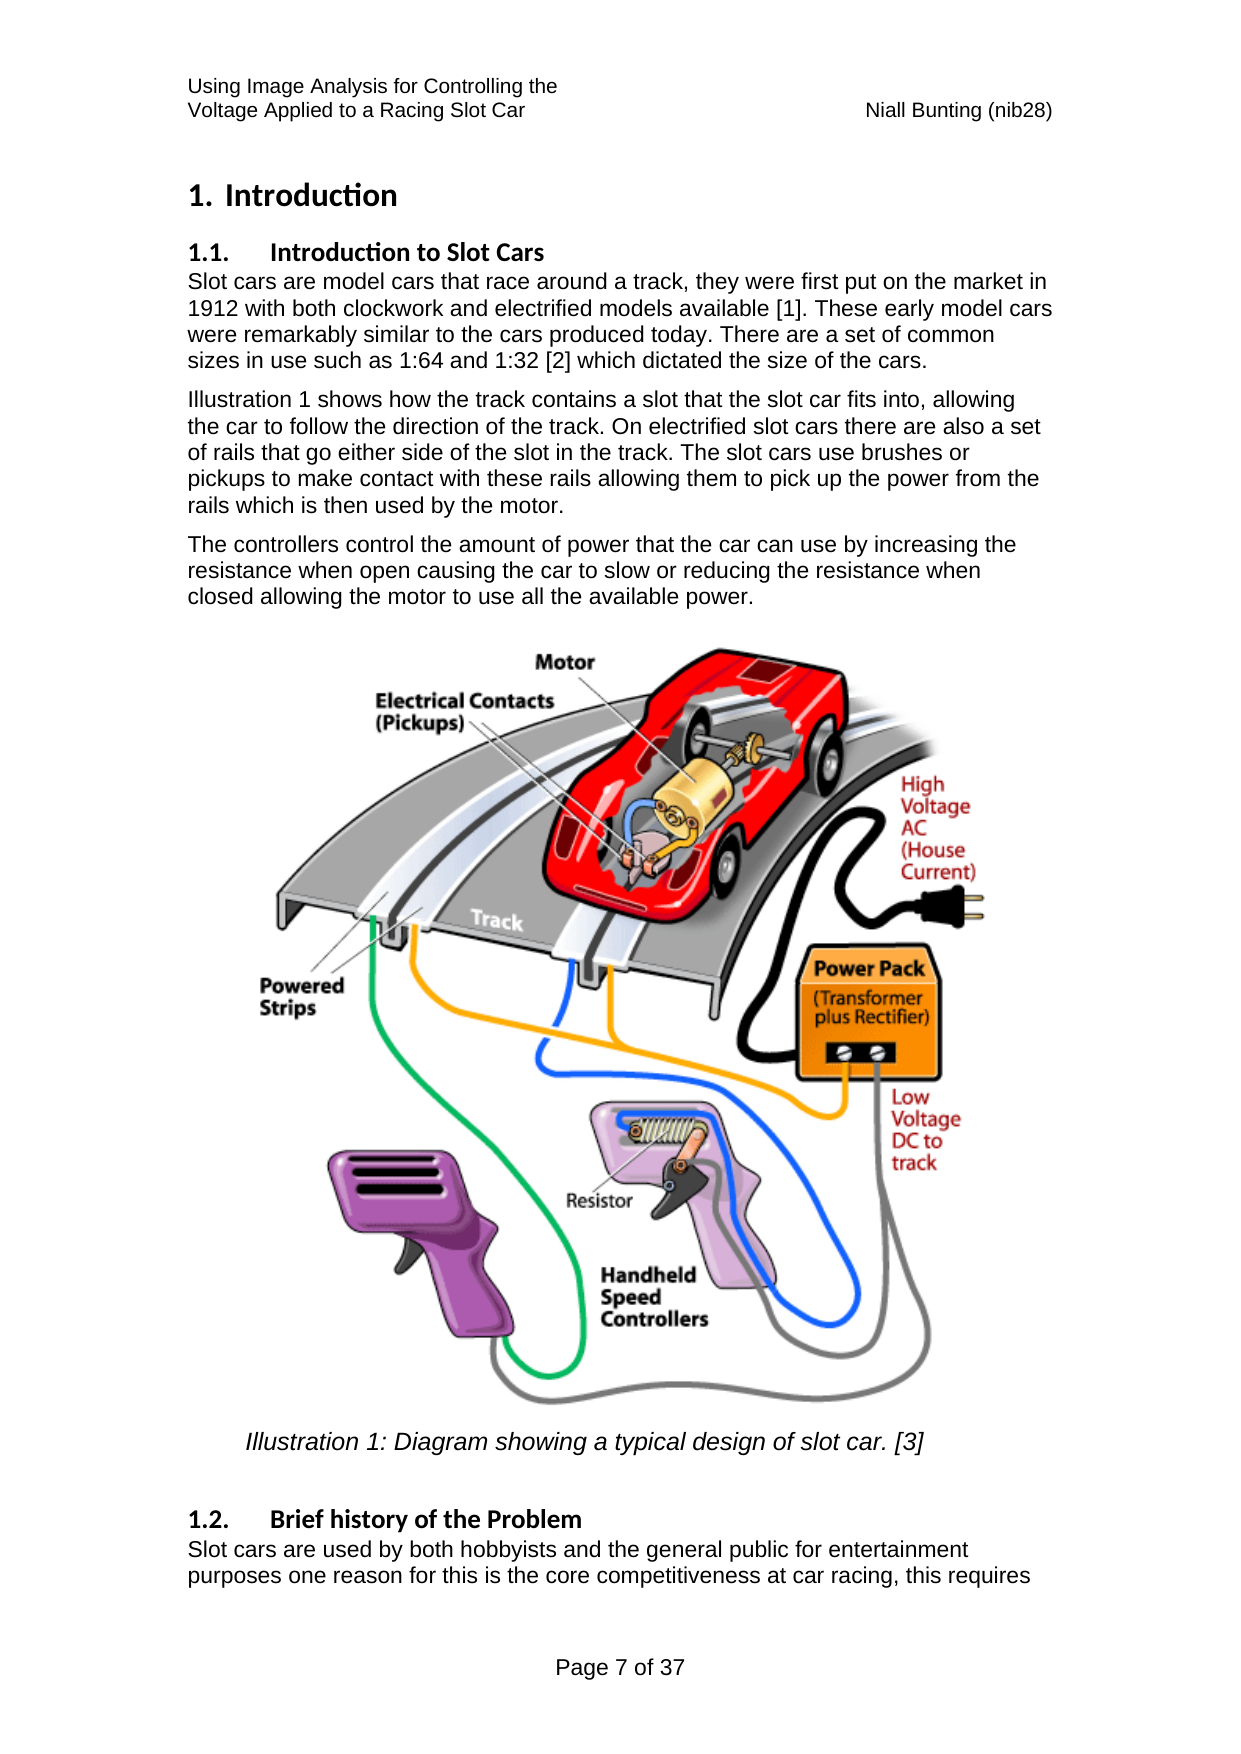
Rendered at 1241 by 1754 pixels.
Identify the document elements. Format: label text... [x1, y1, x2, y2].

subtitle Brief history of the Problem [187, 1503, 1053, 1536]
text Illustration 1: Diagram showing a typical design of slot car. [3] [245, 1427, 995, 1456]
text Slot cars are used by both hobbyists and the general public for entertainment purposes one reason for this is the core competitiveness at car racing, this requires [187, 1536, 1053, 1588]
text Illustration 1 shows how the track contains a slot that the slot car fits into, allowing the car to follow the direction of the track. On electrified slot cars there are also a set of rails that go either side of the slot in the track. The slot cars use brushes or pickups to make contact with these rails allowing them to pick up the power from the rails which is then used by the motor. [187, 386, 1053, 518]
text The controllers control the amount of power that the car can use by increasing the resistance when open causing the car to slow or reducing the resistance when closed allowing the motor to use all the available power. [187, 531, 1053, 609]
subtitle Introduction to Slot Cars [187, 235, 1053, 268]
picture [245, 634, 995, 1427]
text Slot cars are model cars that race around a track, they were first put on the market in 1912 with both clockwork and electrified models available [1]. These early model cars were remarkably similar to the cars produced today. There are a set of common sizes in use such as 1:64 and 1:32 [2] which dictated the size of the cars. [187, 268, 1053, 374]
subtitle Introduction [187, 174, 1053, 214]
